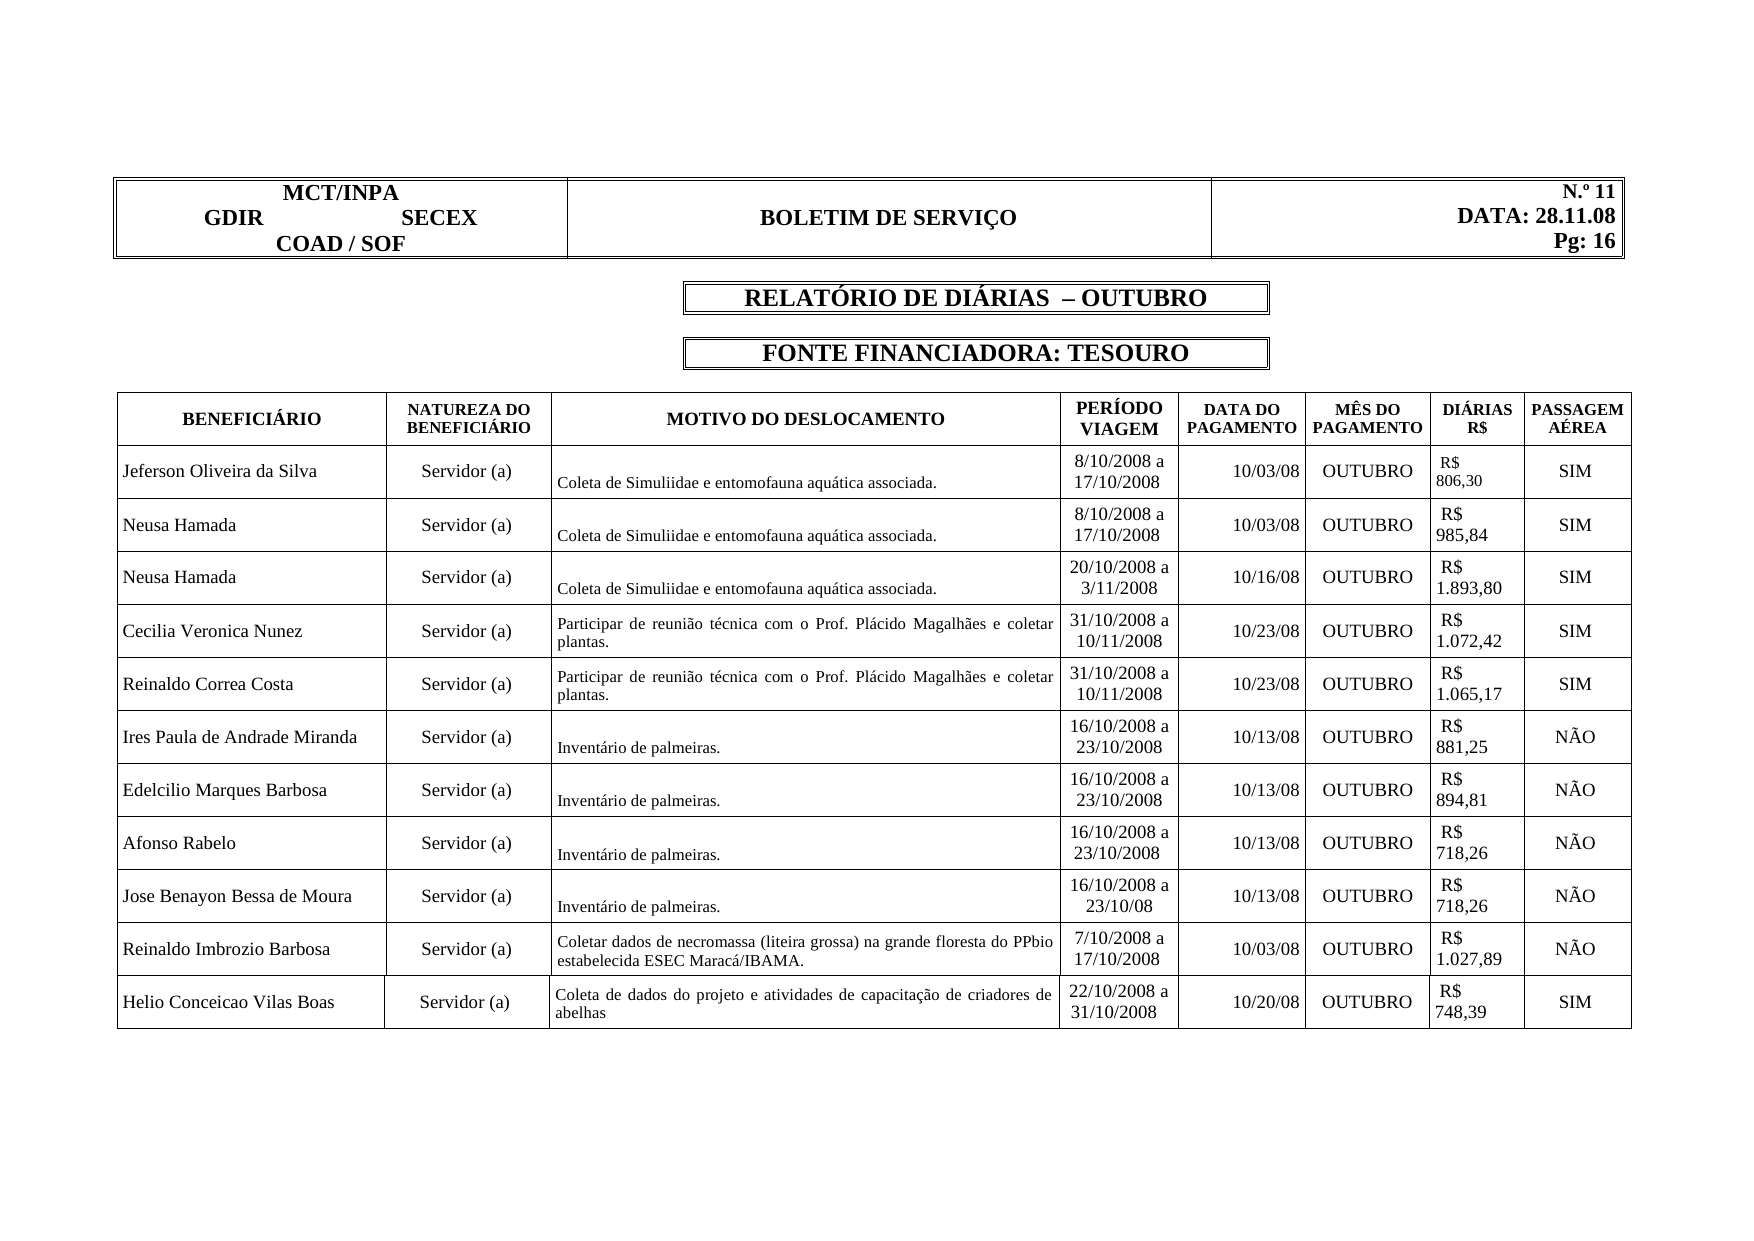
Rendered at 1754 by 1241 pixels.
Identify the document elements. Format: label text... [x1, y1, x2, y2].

table_cell OUTUBRO [1306, 870, 1430, 922]
table_cell Jose Benayon Bessa de Moura [118, 870, 386, 922]
table_cell Servidor (a) [387, 552, 551, 604]
table_header PERÍODO VIAGEM [1061, 393, 1178, 445]
table_cell NÃO [1525, 923, 1631, 975]
table_cell 03/10/08 [1179, 923, 1305, 975]
table_cell 13/10/08 [1179, 817, 1305, 869]
table_cell NÃO [1525, 764, 1631, 816]
table_cell 16/10/2008 a 23/10/08 [1061, 870, 1178, 922]
table_cell Cecilia Veronica Nunez [118, 605, 386, 657]
table_cell Inventário de palmeiras. [552, 764, 1060, 816]
table_cell SIM [1525, 552, 1631, 604]
table_cell 13/10/08 [1179, 764, 1305, 816]
table_cell R$ 894,81 [1431, 764, 1524, 816]
table_cell R$ 748,39 [1430, 976, 1524, 1028]
table_cell Coletar dados de necromassa (liteira grossa) na grande floresta do PPbio estabelecida ESEC Maracá/IBAMA. [552, 923, 1060, 975]
table_cell Servidor (a) [387, 711, 551, 763]
table_cell Coleta de Simuliidae e entomofauna aquática associada. [552, 499, 1060, 551]
table_cell OUTUBRO [1306, 817, 1430, 869]
table_cell Servidor (a) [385, 976, 549, 1028]
table_cell R$ 985,84 [1431, 499, 1524, 551]
table_cell Servidor (a) [387, 870, 551, 922]
table_cell Servidor (a) [387, 817, 551, 869]
table_cell 31/10/2008 a 10/11/2008 [1061, 658, 1178, 710]
table_cell Servidor (a) [387, 658, 551, 710]
table_cell 31/10/2008 a 10/11/2008 [1061, 605, 1178, 657]
table_cell Inventário de palmeiras. [552, 870, 1060, 922]
table_cell OUTUBRO [1306, 552, 1430, 604]
table_cell SIM [1525, 658, 1631, 710]
table_cell NÃO [1525, 870, 1631, 922]
table_cell 16/10/2008 a 23/10/2008 [1061, 711, 1178, 763]
table_header NATUREZA DO BENEFICIÁRIO [387, 393, 551, 445]
table_cell 03/10/08 [1179, 446, 1305, 498]
table_cell NÃO [1525, 711, 1631, 763]
table_cell Jeferson Oliveira da Silva [118, 446, 386, 498]
table_header DATA DO PAGAMENTO [1179, 393, 1305, 445]
table_cell OUTUBRO [1306, 976, 1429, 1028]
table_cell Participar de reunião técnica com o Prof. Plácido Magalhães e coletar plantas. [552, 658, 1060, 710]
table_cell Helio Conceicao Vilas Boas [118, 976, 384, 1028]
table_header BENEFICIÁRIO [118, 393, 386, 445]
table_cell Reinaldo Imbrozio Barbosa [118, 923, 386, 975]
table_cell 13/10/08 [1179, 711, 1305, 763]
table_cell 16/10/2008 a 23/10/2008 [1061, 764, 1178, 816]
table_header BOLETIM DE SERVIÇO [568, 181, 1211, 256]
table_cell OUTUBRO [1306, 446, 1430, 498]
table_cell OUTUBRO [1306, 764, 1430, 816]
table_cell Neusa Hamada [118, 499, 386, 551]
table_cell 20/10/2008 a 3/11/2008 [1061, 552, 1178, 604]
table_cell R$ 1.027,89 [1431, 923, 1524, 975]
table_cell OUTUBRO [1306, 499, 1430, 551]
table_cell R$ 1.072,42 [1431, 605, 1524, 657]
table_header N.º 11 DATA: 28.11.08 Pg: 16 [1212, 181, 1622, 256]
table_cell SIM [1525, 605, 1631, 657]
table_cell NÃO [1525, 817, 1631, 869]
table_cell 7/10/2008 a 17/10/2008 [1061, 923, 1178, 975]
table_cell Reinaldo Correa Costa [118, 658, 386, 710]
table_header DIÁRIAS R$ [1431, 393, 1524, 445]
table_cell SIM [1525, 446, 1631, 498]
table_cell Neusa Hamada [118, 552, 386, 604]
table_cell 16/10/2008 a 23/10/2008 [1061, 817, 1178, 869]
table_header PASSAGEM AÉREA [1525, 393, 1631, 445]
table_cell R$ 718,26 [1431, 870, 1524, 922]
table_header MCT/INPA GDIR SECEX COAD / SOF [117, 181, 567, 256]
table_cell 23/10/08 [1179, 605, 1305, 657]
table_cell R$ 881,25 [1431, 711, 1524, 763]
table_cell Servidor (a) [387, 499, 551, 551]
table_cell 16/10/08 [1179, 552, 1305, 604]
table_cell Inventário de palmeiras. [552, 711, 1060, 763]
table_cell Servidor (a) [387, 446, 551, 498]
table_cell Afonso Rabelo [118, 817, 386, 869]
table_cell Servidor (a) [387, 605, 551, 657]
table_cell R$ 1.065,17 [1431, 658, 1524, 710]
table_cell 22/10/2008 a 31/10/2008 [1060, 976, 1178, 1028]
table_cell R$ 806,30 [1431, 446, 1524, 498]
table_header Fonte financiadora: Tesouro [686, 340, 1267, 367]
table_cell OUTUBRO [1306, 605, 1430, 657]
table_cell SIM [1525, 499, 1631, 551]
table_cell 20/10/08 [1179, 976, 1305, 1028]
table_header MÊS DO PAGAMENTO [1306, 393, 1430, 445]
table_cell Participar de reunião técnica com o Prof. Plácido Magalhães e coletar plantas. [552, 605, 1060, 657]
table_header Relatório DE DIÁRIAS – outubro [686, 285, 1267, 311]
table_cell Edelcilio Marques Barbosa [118, 764, 386, 816]
table_cell SIM [1525, 976, 1631, 1028]
table_cell Servidor (a) [387, 764, 551, 816]
table_cell 13/10/08 [1179, 870, 1305, 922]
table_cell 03/10/08 [1179, 499, 1305, 551]
table_cell R$ 718,26 [1431, 817, 1524, 869]
table_cell OUTUBRO [1306, 658, 1430, 710]
table_cell Inventário de palmeiras. [552, 817, 1060, 869]
table_cell Coleta de dados do projeto e atividades de capacitação de criadores de abelhas [550, 976, 1059, 1028]
table_cell Coleta de Simuliidae e entomofauna aquática associada. [552, 552, 1060, 604]
table_cell 8/10/2008 a 17/10/2008 [1061, 499, 1178, 551]
table_cell Coleta de Simuliidae e entomofauna aquática associada. [552, 446, 1060, 498]
table_cell 8/10/2008 a 17/10/2008 [1061, 446, 1178, 498]
table_cell OUTUBRO [1306, 711, 1430, 763]
table_cell Servidor (a) [387, 923, 551, 975]
table_header MOTIVO DO DESLOCAMENTO [552, 393, 1060, 445]
table_cell R$ 1.893,80 [1431, 552, 1524, 604]
table_cell OUTUBRO [1306, 923, 1430, 975]
table_cell 23/10/08 [1179, 658, 1305, 710]
table_cell Ires Paula de Andrade Miranda [118, 711, 386, 763]
